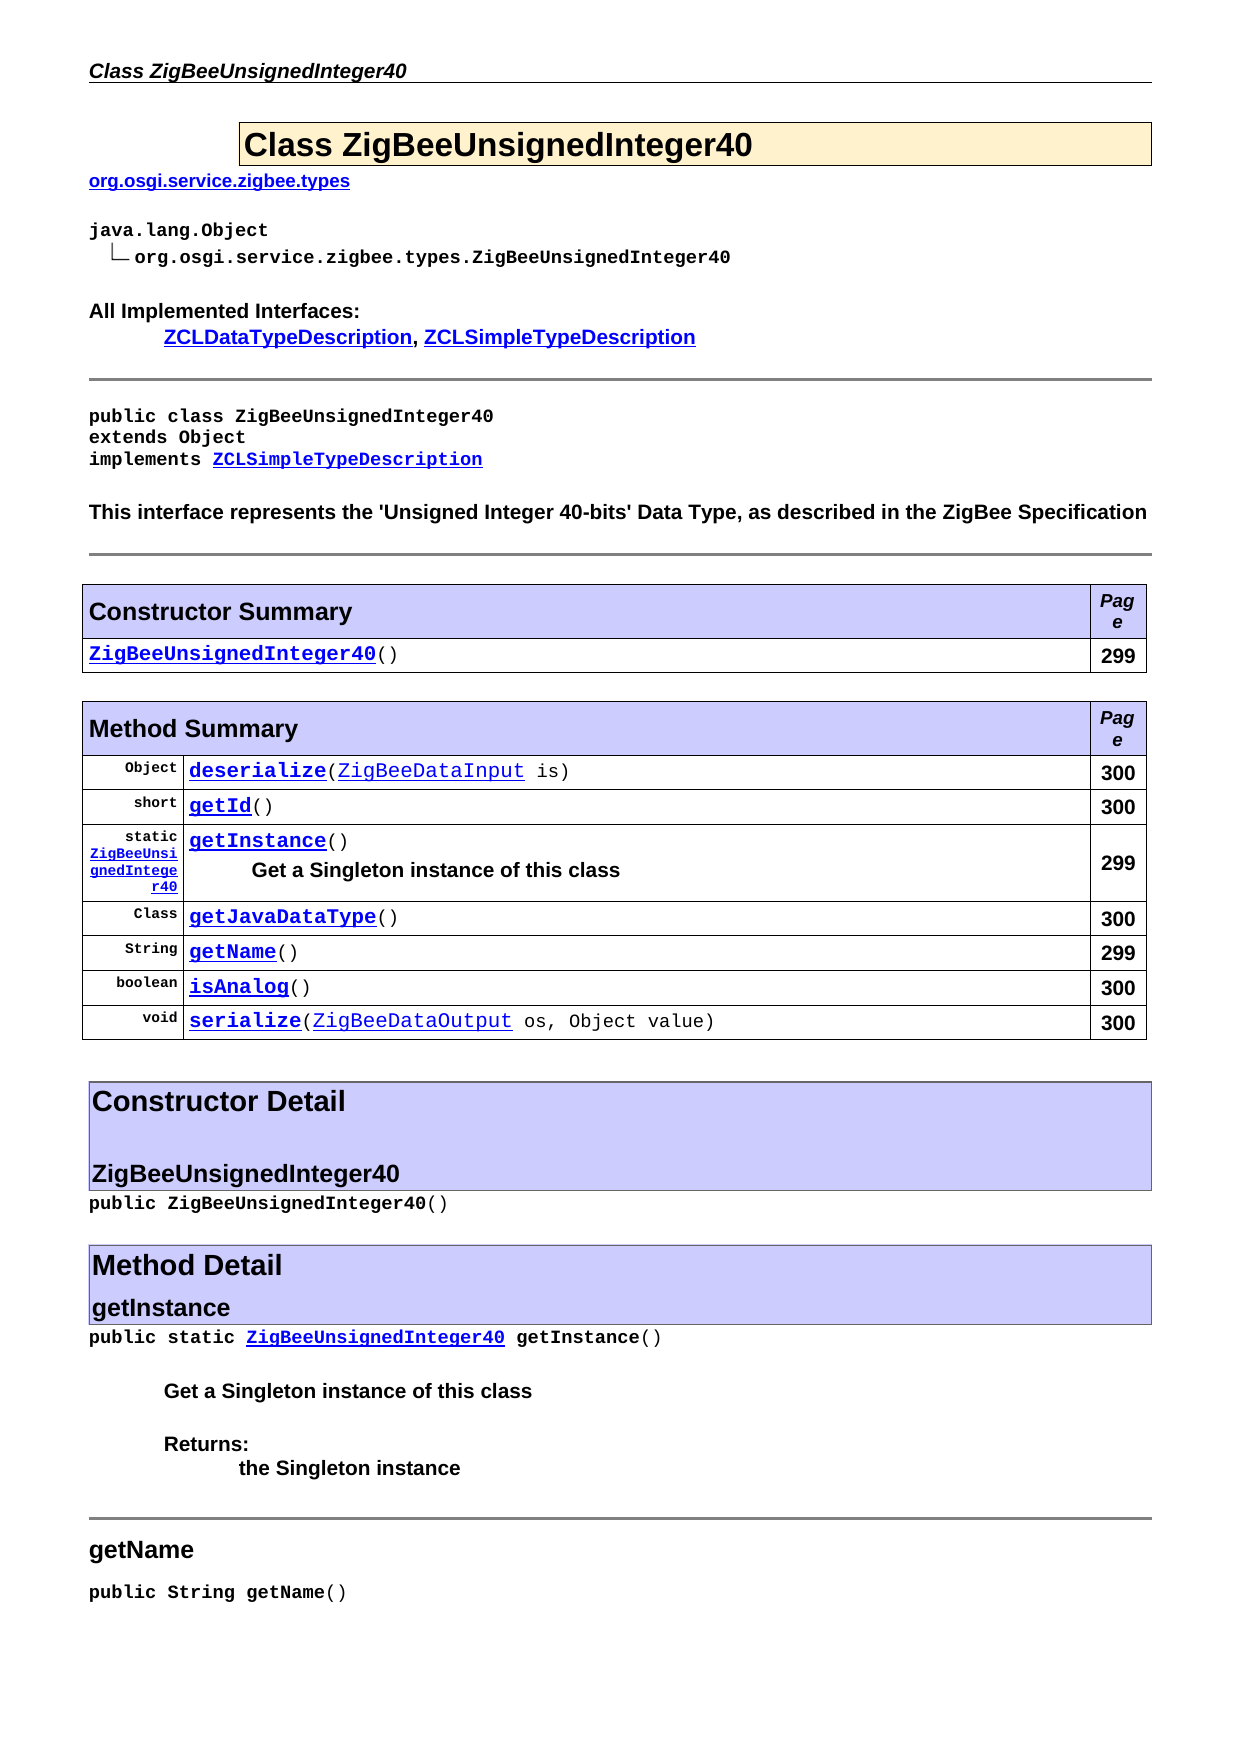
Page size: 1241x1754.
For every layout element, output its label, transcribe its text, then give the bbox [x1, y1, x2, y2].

table_cell 300 [1091, 756, 1146, 789]
table_cell ZigBeeUnsignedInteger40() [83, 639, 1090, 672]
text public String getName() [88, 1582, 1152, 1604]
table_cell 300 [1091, 790, 1146, 824]
text public static ZigBeeUnsignedInteger40 getInstance() [88, 1328, 1152, 1349]
table_cell Object [83, 756, 183, 789]
table_header Method Summary [83, 702, 1090, 755]
text Get a Singleton instance of this class [163, 1378, 1152, 1402]
table_cell getInstance() Get a Singleton instance of this class [184, 825, 1090, 901]
text org.osgi.service.zigbee.types.ZigBeeUnsignedInteger40 [88, 242, 1152, 269]
text Returns: [163, 1432, 1152, 1456]
text java.lang.Object [88, 221, 1152, 242]
picture [111, 241, 135, 264]
table_cell isAnalog() [184, 971, 1090, 1004]
table_cell boolean [83, 971, 183, 1004]
table_header Page [1091, 585, 1146, 638]
table_cell Class [83, 902, 183, 935]
subtitle getInstance [90, 1290, 1151, 1324]
text public ZigBeeUnsignedInteger40() [88, 1194, 1152, 1215]
subtitle Constructor Detail [90, 1083, 1151, 1118]
text extends Object [88, 428, 1152, 449]
table_cell getId() [184, 790, 1090, 824]
table_cell 300 [1091, 1006, 1146, 1039]
table_cell getName() [184, 936, 1090, 970]
table_cell 299 [1091, 825, 1146, 901]
table_cell String [83, 936, 183, 970]
table_cell 299 [1091, 639, 1146, 672]
table_cell 299 [1091, 936, 1146, 970]
table_cell serialize(ZigBeeDataOutput os, Object value) [184, 1006, 1090, 1039]
text This interface represents the 'Unsigned Integer 40-bits' Data Type, as described in the ZigBee Specification [88, 500, 1152, 524]
table_cell 300 [1091, 971, 1146, 1004]
text implements ZCLSimpleTypeDescription [88, 449, 1152, 471]
subtitle All Implemented Interfaces: [88, 298, 1152, 322]
text public class ZigBeeUnsignedInteger40 [88, 407, 1152, 428]
subtitle Method Detail [90, 1246, 1151, 1281]
table_cell getJavaDataType() [184, 902, 1090, 935]
subtitle Class ZigBeeUnsignedInteger40 [240, 123, 1151, 165]
text the Singleton instance [238, 1456, 1152, 1479]
text ZCLDataTypeDescription, ZCLSimpleTypeDescription [163, 325, 1152, 349]
table_cell static ZigBeeUnsignedInteger40 [83, 825, 183, 901]
table_cell deserialize(ZigBeeDataInput is) [184, 756, 1090, 789]
table_header Constructor Summary [83, 585, 1090, 638]
table_cell short [83, 790, 183, 824]
text org.osgi.service.zigbee.types [88, 170, 1152, 191]
table_cell 300 [1091, 902, 1146, 935]
table_header Page [1091, 702, 1146, 755]
table_cell void [83, 1006, 183, 1039]
subtitle ZigBeeUnsignedInteger40 [90, 1156, 1151, 1190]
